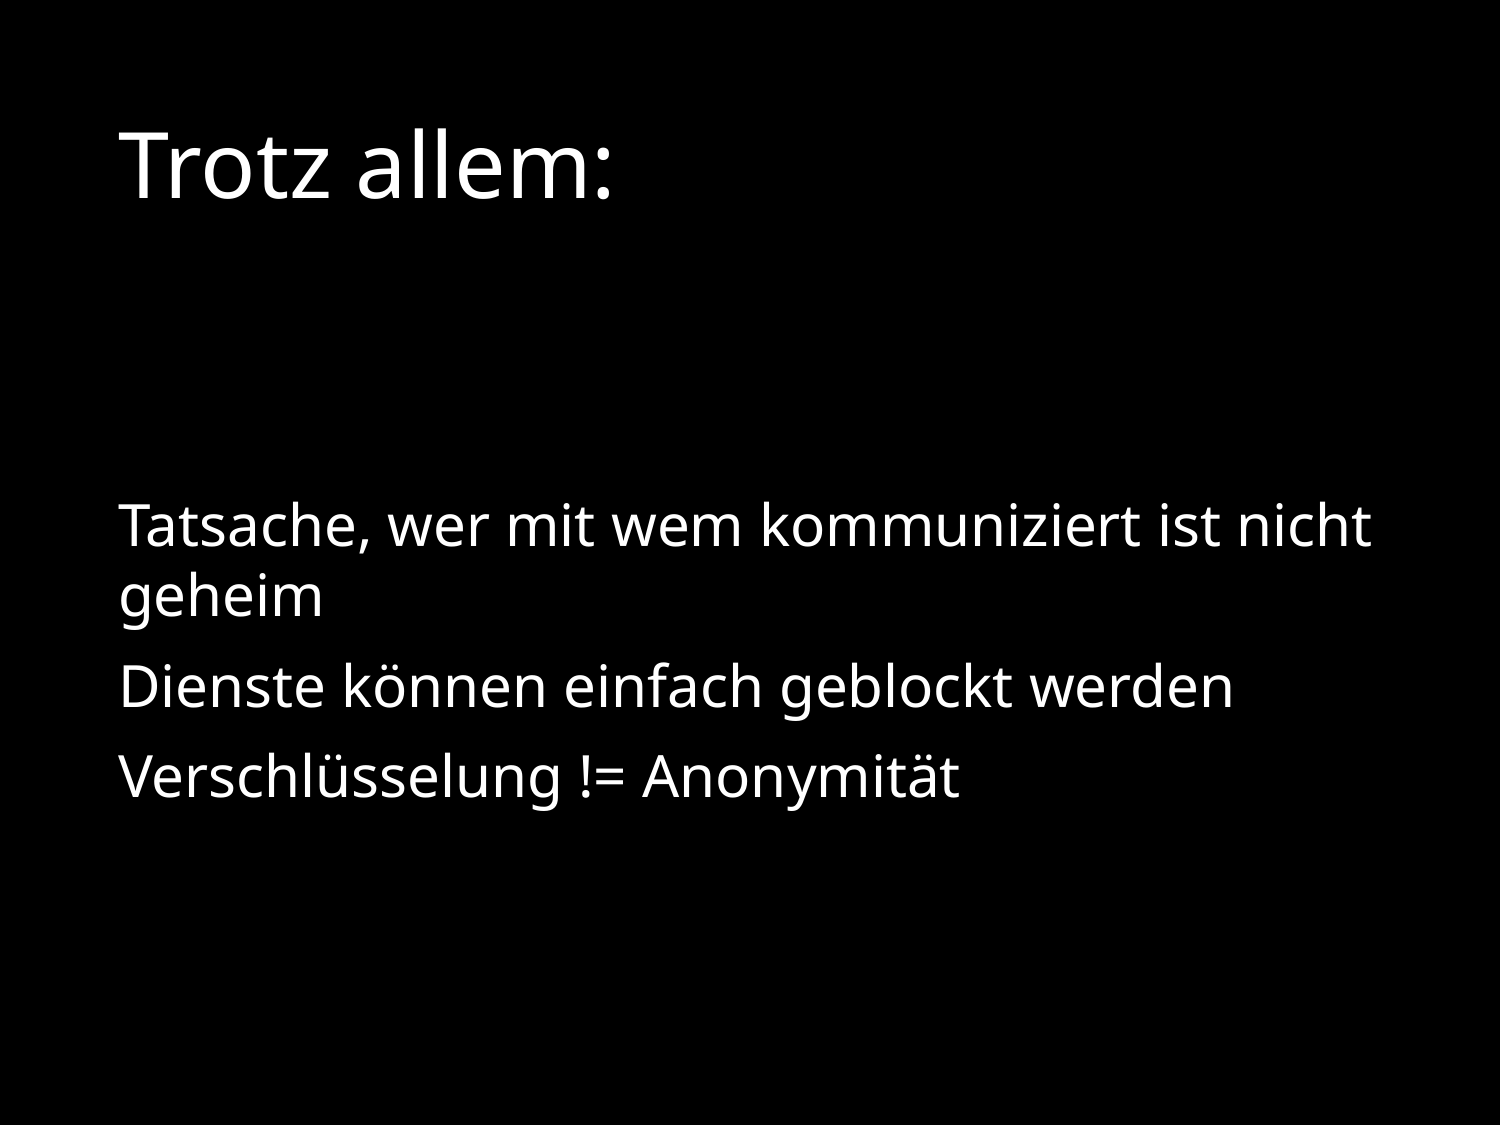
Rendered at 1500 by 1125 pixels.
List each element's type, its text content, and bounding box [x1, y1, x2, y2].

list Tatsache, wer mit wem kommuniziert ist nicht geheim Dienste können einfach geblockt werden Verschlüsselung != Anonymität [103, 299, 1397, 1014]
title Trotz allem: [103, 59, 1397, 278]
